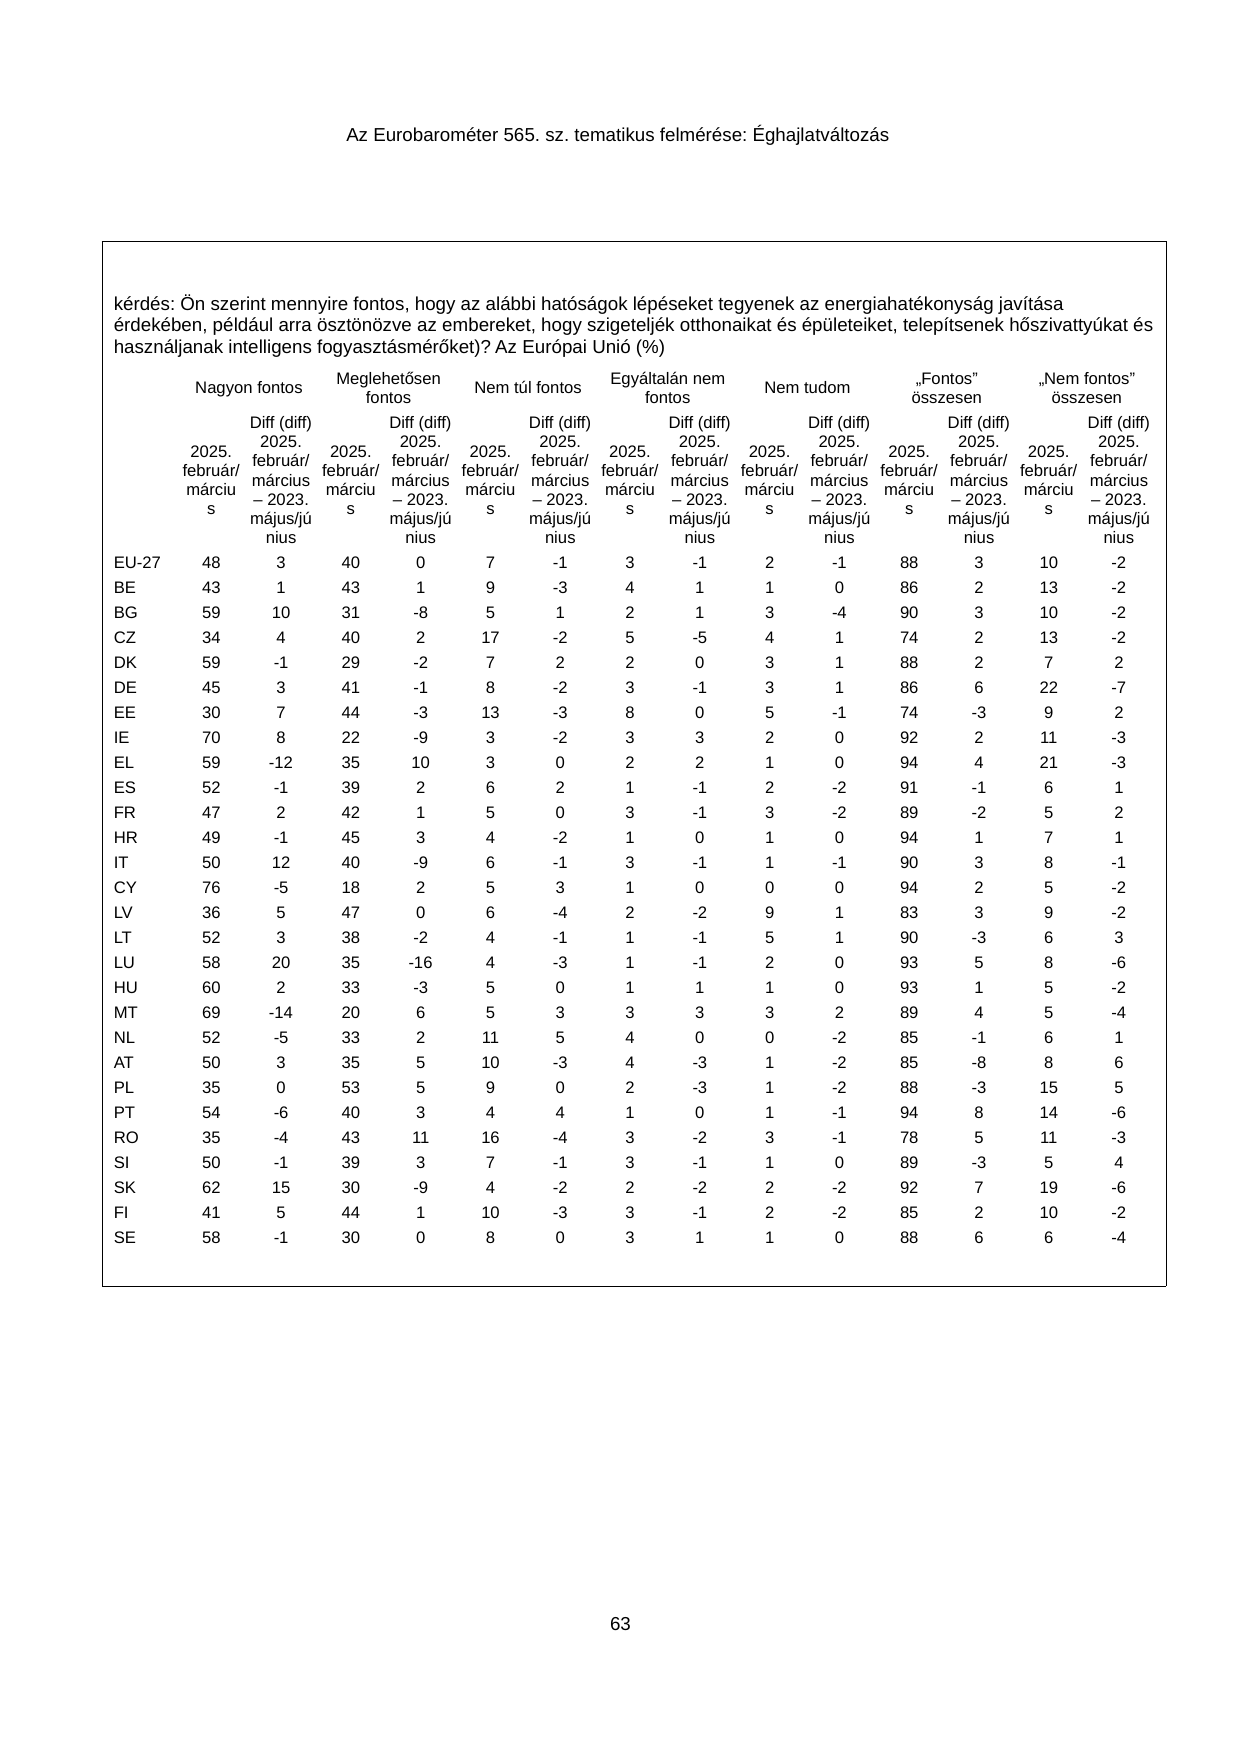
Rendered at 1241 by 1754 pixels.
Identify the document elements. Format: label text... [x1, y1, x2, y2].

table_cell LU [111, 950, 179, 975]
table_cell 59 [179, 750, 243, 775]
table_cell 4 [1081, 1150, 1157, 1175]
table_cell 3 [737, 600, 801, 625]
table_cell 1 [383, 800, 458, 825]
table_cell 85 [877, 1025, 941, 1050]
table_cell 3 [243, 1050, 318, 1075]
table_cell 42 [319, 800, 383, 825]
table_cell 4 [598, 1025, 662, 1050]
table_cell 6 [383, 1000, 458, 1025]
table_cell 0 [801, 875, 877, 900]
table_cell 2 [383, 1025, 458, 1050]
table_cell 8 [458, 1225, 522, 1250]
table_cell 4 [458, 1100, 522, 1125]
table_cell 0 [737, 1025, 801, 1050]
table_cell 12 [243, 850, 318, 875]
table_cell 6 [1016, 925, 1081, 950]
table_cell 90 [877, 850, 941, 875]
table_cell 1 [801, 900, 877, 925]
table_cell 3 [737, 1000, 801, 1025]
table_cell 2 [801, 1000, 877, 1025]
table_cell -3 [662, 1050, 737, 1075]
table_cell 1 [801, 650, 877, 675]
table_cell 6 [941, 675, 1016, 700]
table_cell -1 [662, 550, 737, 575]
table_cell -1 [662, 1150, 737, 1175]
table_cell 0 [662, 825, 737, 850]
table_cell CY [111, 875, 179, 900]
table_cell 15 [243, 1175, 318, 1200]
table_cell 8 [243, 725, 318, 750]
table_cell 0 [243, 1075, 318, 1100]
table_cell 4 [598, 575, 662, 600]
table_cell 89 [877, 800, 941, 825]
table_cell -12 [243, 750, 318, 775]
table_cell 39 [319, 775, 383, 800]
table_cell EU-27 [111, 550, 179, 575]
table_cell 4 [941, 1000, 1016, 1025]
table_cell 40 [319, 1100, 383, 1125]
table_cell -6 [1081, 1175, 1157, 1200]
table_cell 5 [458, 875, 522, 900]
table_cell AT [111, 1050, 179, 1075]
table_cell 69 [179, 1000, 243, 1025]
table_cell 3 [458, 725, 522, 750]
table_cell 5 [458, 800, 522, 825]
table_cell 1 [243, 575, 318, 600]
table_cell 3 [598, 1000, 662, 1025]
table_cell -2 [1081, 975, 1157, 1000]
table_cell 2 [941, 625, 1016, 650]
table_cell 0 [801, 750, 877, 775]
table_cell 45 [179, 675, 243, 700]
table_cell IE [111, 725, 179, 750]
table_cell 6 [458, 775, 522, 800]
table_cell 3 [941, 600, 1016, 625]
table_cell DK [111, 650, 179, 675]
table_cell -5 [243, 875, 318, 900]
table_cell 17 [458, 625, 522, 650]
table_cell 94 [877, 1100, 941, 1125]
table_cell 0 [662, 1100, 737, 1125]
table_cell 2 [243, 975, 318, 1000]
table_cell -7 [1081, 675, 1157, 700]
table_cell 0 [801, 950, 877, 975]
table_cell 2025. február/március [737, 410, 801, 550]
table_cell 3 [737, 675, 801, 700]
table_cell -3 [941, 925, 1016, 950]
table_cell 2 [662, 750, 737, 775]
table_cell 3 [598, 550, 662, 575]
table_cell 3 [662, 725, 737, 750]
table_cell -8 [383, 600, 458, 625]
table_cell 1 [737, 750, 801, 775]
table_cell 40 [319, 625, 383, 650]
table_cell 1 [598, 925, 662, 950]
table_cell 3 [598, 1225, 662, 1250]
table_cell 4 [941, 750, 1016, 775]
table_header kérdés: Ön szerint mennyire fontos, hogy az alábbi hatóságok lépéseket tegyenek az energiahatékonyság javítása érdekében, például arra ösztönözve az embereket, hogy szigeteljék otthonaikat és épületeiket, telepítsenek hőszivattyúkat és használjanak intelligens fogyasztásmérőket)? Az Európai Unió (%) [111, 284, 1157, 366]
table_cell 1 [801, 675, 877, 700]
table_cell 1 [598, 975, 662, 1000]
table_cell 88 [877, 1225, 941, 1250]
table_cell 31 [319, 600, 383, 625]
table_cell 0 [522, 975, 598, 1000]
table_cell 2 [941, 575, 1016, 600]
table_cell FI [111, 1200, 179, 1225]
table_cell 2 [598, 600, 662, 625]
table_cell 85 [877, 1050, 941, 1075]
table_cell 5 [458, 600, 522, 625]
table_cell LT [111, 925, 179, 950]
table_cell 6 [1016, 775, 1081, 800]
table_cell -3 [941, 1075, 1016, 1100]
table_cell 1 [941, 975, 1016, 1000]
table_cell 0 [522, 800, 598, 825]
table_cell LV [111, 900, 179, 925]
table_cell 7 [941, 1175, 1016, 1200]
table_cell -1 [522, 550, 598, 575]
table_cell 88 [877, 550, 941, 575]
table_cell SI [111, 1150, 179, 1175]
table_cell 41 [319, 675, 383, 700]
table_cell 8 [598, 700, 662, 725]
table_cell SK [111, 1175, 179, 1200]
table_cell -1 [243, 650, 318, 675]
table_cell 2 [598, 1075, 662, 1100]
table_cell -2 [522, 825, 598, 850]
table_cell 8 [1016, 950, 1081, 975]
table_cell „Nem fontos” összesen [1016, 366, 1157, 410]
table_cell 2 [737, 775, 801, 800]
table_cell 7 [458, 550, 522, 575]
table_cell -16 [383, 950, 458, 975]
table_cell 0 [522, 750, 598, 775]
table_cell 1 [383, 575, 458, 600]
table_cell 2 [1081, 800, 1157, 825]
table_cell 60 [179, 975, 243, 1000]
table_cell -9 [383, 725, 458, 750]
table_cell -1 [383, 675, 458, 700]
table_cell -6 [243, 1100, 318, 1125]
table_cell 1 [598, 875, 662, 900]
table_cell 29 [319, 650, 383, 675]
table_cell -3 [522, 575, 598, 600]
table_cell 3 [941, 900, 1016, 925]
table_cell 2025. február/március [179, 410, 243, 550]
table_cell 1 [662, 600, 737, 625]
table_cell 9 [737, 900, 801, 925]
table_cell 5 [941, 1125, 1016, 1150]
table_cell 4 [243, 625, 318, 650]
table_cell 3 [737, 1125, 801, 1150]
table_cell 6 [941, 1225, 1016, 1250]
table_cell 88 [877, 1075, 941, 1100]
table_cell 4 [598, 1050, 662, 1075]
table_cell 0 [737, 875, 801, 900]
table_cell -2 [383, 925, 458, 950]
table_cell 10 [383, 750, 458, 775]
table_cell 18 [319, 875, 383, 900]
table_cell 3 [598, 1150, 662, 1175]
table_cell 2 [598, 900, 662, 925]
table_cell -14 [243, 1000, 318, 1025]
table_cell 5 [243, 900, 318, 925]
table_cell 10 [1016, 550, 1081, 575]
table_cell 50 [179, 1150, 243, 1175]
table_cell 8 [1016, 1050, 1081, 1075]
table_cell 34 [179, 625, 243, 650]
table_cell 0 [383, 550, 458, 575]
table_cell 1 [598, 950, 662, 975]
table_cell [111, 410, 179, 550]
table_cell 8 [941, 1100, 1016, 1125]
table_cell 58 [179, 1225, 243, 1250]
table_cell 2 [737, 550, 801, 575]
table_cell EE [111, 700, 179, 725]
table_cell -6 [1081, 950, 1157, 975]
table_cell 2 [383, 775, 458, 800]
table_cell Diff (diff) 2025. február/március – 2023. május/június [801, 410, 877, 550]
table_cell -1 [243, 1150, 318, 1175]
table_cell 10 [243, 600, 318, 625]
table_cell 2 [598, 750, 662, 775]
table_cell 10 [1016, 1200, 1081, 1225]
table_cell -4 [522, 900, 598, 925]
table_cell 35 [319, 750, 383, 775]
table_cell -1 [662, 1200, 737, 1225]
table_cell 89 [877, 1150, 941, 1175]
table_cell 1 [801, 625, 877, 650]
table_cell 2 [737, 725, 801, 750]
table_cell 2025. február/március [458, 410, 522, 550]
table_cell -2 [801, 1200, 877, 1225]
table_cell -1 [1081, 850, 1157, 875]
table_cell 5 [1016, 1150, 1081, 1175]
table_cell -1 [662, 775, 737, 800]
table_cell -2 [1081, 875, 1157, 900]
table_cell 10 [1016, 600, 1081, 625]
table_cell 0 [801, 975, 877, 1000]
table_cell -2 [801, 775, 877, 800]
table_cell 45 [319, 825, 383, 850]
table_cell -4 [801, 600, 877, 625]
table_cell 13 [1016, 575, 1081, 600]
table_cell 83 [877, 900, 941, 925]
table_cell 0 [801, 825, 877, 850]
table_cell 5 [737, 925, 801, 950]
table_cell 93 [877, 950, 941, 975]
table_cell 40 [319, 850, 383, 875]
table_cell 2025. február/március [877, 410, 941, 550]
table_cell IT [111, 850, 179, 875]
table_cell Diff (diff) 2025. február/március – 2023. május/június [662, 410, 737, 550]
table_cell Diff (diff) 2025. február/március – 2023. május/június [941, 410, 1016, 550]
table_cell 78 [877, 1125, 941, 1150]
table_cell 76 [179, 875, 243, 900]
table_cell 8 [1016, 850, 1081, 875]
table_cell 90 [877, 600, 941, 625]
table_cell 6 [1016, 1225, 1081, 1250]
table_cell 6 [458, 900, 522, 925]
table_cell 1 [1081, 1025, 1157, 1050]
table_cell -3 [383, 700, 458, 725]
table_cell 3 [598, 1200, 662, 1225]
table_cell 2 [941, 650, 1016, 675]
table_cell 3 [383, 1150, 458, 1175]
table_cell 2025. február/március [319, 410, 383, 550]
table_cell 5 [1016, 875, 1081, 900]
table_cell 3 [243, 925, 318, 950]
table_cell PT [111, 1100, 179, 1125]
table_cell 44 [319, 700, 383, 725]
table_cell 0 [801, 575, 877, 600]
table_cell 5 [522, 1025, 598, 1050]
table_cell 15 [1016, 1075, 1081, 1100]
table_cell 2 [737, 1200, 801, 1225]
table_cell -3 [1081, 725, 1157, 750]
table_cell 3 [598, 1125, 662, 1150]
table_cell 3 [383, 825, 458, 850]
table_cell -5 [243, 1025, 318, 1050]
table_cell 1 [737, 825, 801, 850]
table_cell -2 [1081, 900, 1157, 925]
table_cell -2 [522, 725, 598, 750]
table_cell 0 [522, 1225, 598, 1250]
table_cell -1 [662, 850, 737, 875]
table_cell -3 [383, 975, 458, 1000]
table_cell 9 [458, 1075, 522, 1100]
table_cell -1 [662, 800, 737, 825]
table_cell 11 [458, 1025, 522, 1050]
table_cell 5 [1016, 1000, 1081, 1025]
table_cell 92 [877, 725, 941, 750]
table_cell -2 [1081, 625, 1157, 650]
table_cell Nem túl fontos [458, 366, 598, 410]
table_cell Diff (diff) 2025. február/március – 2023. május/június [243, 410, 318, 550]
table_cell -1 [801, 850, 877, 875]
table_cell 44 [319, 1200, 383, 1225]
table_cell 94 [877, 825, 941, 850]
table_cell Meglehetősen fontos [319, 366, 458, 410]
table_cell HR [111, 825, 179, 850]
table_cell 3 [737, 650, 801, 675]
table_cell 52 [179, 925, 243, 950]
table_cell -2 [1081, 550, 1157, 575]
table_cell 20 [319, 1000, 383, 1025]
table_cell 41 [179, 1200, 243, 1225]
table_cell -1 [801, 550, 877, 575]
table_cell 92 [877, 1175, 941, 1200]
table_cell 3 [243, 550, 318, 575]
table_cell 8 [458, 675, 522, 700]
table_cell 74 [877, 625, 941, 650]
table_cell -2 [662, 1175, 737, 1200]
table_cell 0 [662, 650, 737, 675]
table_cell 0 [662, 700, 737, 725]
table_cell 9 [458, 575, 522, 600]
table_cell 2025. február/március [598, 410, 662, 550]
table_cell 58 [179, 950, 243, 975]
table_cell 3 [522, 875, 598, 900]
table_cell -8 [941, 1050, 1016, 1075]
table_cell 89 [877, 1000, 941, 1025]
table_cell 5 [598, 625, 662, 650]
table_cell -1 [801, 1125, 877, 1150]
table_cell 2 [598, 650, 662, 675]
table_cell 6 [458, 850, 522, 875]
table_cell FR [111, 800, 179, 825]
table_cell -3 [941, 1150, 1016, 1175]
table_cell 4 [458, 1175, 522, 1200]
table_cell -2 [662, 1125, 737, 1150]
table_cell 3 [243, 675, 318, 700]
table_cell 50 [179, 850, 243, 875]
table_cell 21 [1016, 750, 1081, 775]
table_cell -2 [801, 800, 877, 825]
table_cell 4 [737, 625, 801, 650]
table_cell SE [111, 1225, 179, 1250]
table_cell 85 [877, 1200, 941, 1225]
table_cell 11 [383, 1125, 458, 1150]
table_cell 1 [598, 775, 662, 800]
table_cell 5 [383, 1050, 458, 1075]
table_cell -4 [1081, 1225, 1157, 1250]
table_cell 5 [737, 700, 801, 725]
table_cell 3 [522, 1000, 598, 1025]
table_cell RO [111, 1125, 179, 1150]
table_cell -2 [801, 1075, 877, 1100]
table_cell 3 [458, 750, 522, 775]
table_cell Diff (diff) 2025. február/március – 2023. május/június [1081, 410, 1157, 550]
table_cell 4 [458, 950, 522, 975]
table_cell 86 [877, 575, 941, 600]
table_cell BE [111, 575, 179, 600]
table_cell 11 [1016, 725, 1081, 750]
table_cell 1 [662, 975, 737, 1000]
table_cell -2 [383, 650, 458, 675]
table_cell 20 [243, 950, 318, 975]
table_cell Diff (diff) 2025. február/március – 2023. május/június [383, 410, 458, 550]
table_cell Nagyon fontos [179, 366, 318, 410]
table_cell -2 [522, 625, 598, 650]
table_cell 3 [598, 675, 662, 700]
table_cell 3 [383, 1100, 458, 1125]
table_cell 33 [319, 1025, 383, 1050]
table_cell 39 [319, 1150, 383, 1175]
table_cell 38 [319, 925, 383, 950]
table_cell 10 [458, 1200, 522, 1225]
table_cell -2 [801, 1175, 877, 1200]
table_cell 0 [522, 1075, 598, 1100]
table_cell 4 [458, 825, 522, 850]
table_cell -9 [383, 850, 458, 875]
table_cell 1 [801, 925, 877, 950]
table_cell 1 [737, 1150, 801, 1175]
table_cell 1 [737, 575, 801, 600]
table_cell -1 [801, 1100, 877, 1125]
table_cell -1 [522, 925, 598, 950]
table_cell 0 [383, 900, 458, 925]
table_cell 94 [877, 875, 941, 900]
table_cell CZ [111, 625, 179, 650]
table_cell 5 [243, 1200, 318, 1225]
table_cell 5 [458, 975, 522, 1000]
table_cell 49 [179, 825, 243, 850]
table_cell 22 [319, 725, 383, 750]
table_cell 2 [522, 650, 598, 675]
table_cell 43 [319, 575, 383, 600]
table_cell -1 [662, 675, 737, 700]
table_cell 0 [662, 875, 737, 900]
table_cell 11 [1016, 1125, 1081, 1150]
table_cell 94 [877, 750, 941, 775]
table_cell -3 [522, 700, 598, 725]
table_cell 3 [598, 725, 662, 750]
table_cell 9 [1016, 900, 1081, 925]
table_cell 2 [1081, 700, 1157, 725]
table_cell -1 [243, 825, 318, 850]
table_cell 0 [383, 1225, 458, 1250]
table_cell -1 [941, 775, 1016, 800]
table_cell 2 [243, 800, 318, 825]
table_cell 2025. február/március [1016, 410, 1081, 550]
table_cell 52 [179, 775, 243, 800]
table_cell -2 [801, 1025, 877, 1050]
table_cell 19 [1016, 1175, 1081, 1200]
table_cell 3 [598, 850, 662, 875]
table_cell 35 [179, 1075, 243, 1100]
table_cell 1 [737, 1075, 801, 1100]
table_cell 3 [941, 850, 1016, 875]
table_cell -1 [522, 1150, 598, 1175]
table_cell 35 [179, 1125, 243, 1150]
table_cell 1 [662, 575, 737, 600]
table_cell 2 [1081, 650, 1157, 675]
table_cell 1 [737, 850, 801, 875]
table_cell 48 [179, 550, 243, 575]
table_cell -4 [243, 1125, 318, 1150]
table_cell 13 [1016, 625, 1081, 650]
table_cell -3 [522, 1050, 598, 1075]
table_cell 1 [598, 1100, 662, 1125]
table_cell 43 [319, 1125, 383, 1150]
table_cell 2 [383, 875, 458, 900]
table_cell 52 [179, 1025, 243, 1050]
table_cell 2 [598, 1175, 662, 1200]
table_cell NL [111, 1025, 179, 1050]
table_cell -2 [801, 1050, 877, 1075]
table_cell 1 [737, 975, 801, 1000]
table_cell 74 [877, 700, 941, 725]
table_cell -3 [522, 950, 598, 975]
table_cell 3 [1081, 925, 1157, 950]
table_cell Diff (diff) 2025. február/március – 2023. május/június [522, 410, 598, 550]
table_cell 3 [737, 800, 801, 825]
table_cell 5 [1016, 975, 1081, 1000]
table_cell 7 [1016, 650, 1081, 675]
table_cell 2 [383, 625, 458, 650]
table_cell HU [111, 975, 179, 1000]
table_cell -3 [522, 1200, 598, 1225]
table_cell 91 [877, 775, 941, 800]
table_cell 6 [1081, 1050, 1157, 1075]
table_cell 0 [801, 1225, 877, 1250]
table_cell ES [111, 775, 179, 800]
table_cell 90 [877, 925, 941, 950]
table_cell -3 [1081, 1125, 1157, 1150]
table_cell 35 [319, 1050, 383, 1075]
table_cell 5 [1081, 1075, 1157, 1100]
table_cell 2 [737, 1175, 801, 1200]
table_cell 1 [1081, 825, 1157, 850]
table_cell Egyáltalán nem fontos [598, 366, 737, 410]
table_cell 7 [458, 650, 522, 675]
table_cell 47 [179, 800, 243, 825]
table_cell -2 [522, 675, 598, 700]
table_cell 33 [319, 975, 383, 1000]
table_cell 0 [801, 725, 877, 750]
table_cell PL [111, 1075, 179, 1100]
table_cell -2 [941, 800, 1016, 825]
table_cell -2 [1081, 600, 1157, 625]
table_cell 3 [941, 550, 1016, 575]
table_cell 35 [319, 950, 383, 975]
table_cell -1 [662, 925, 737, 950]
table_cell 30 [319, 1175, 383, 1200]
table_cell 10 [458, 1050, 522, 1075]
table_cell 4 [522, 1100, 598, 1125]
table_cell 16 [458, 1125, 522, 1150]
table_cell -2 [1081, 575, 1157, 600]
table_cell 6 [1016, 1025, 1081, 1050]
table_cell MT [111, 1000, 179, 1025]
table_cell -9 [383, 1175, 458, 1200]
table_cell 0 [801, 1150, 877, 1175]
table_cell 9 [1016, 700, 1081, 725]
table_cell 59 [179, 650, 243, 675]
table_cell 0 [662, 1025, 737, 1050]
table_cell 4 [458, 925, 522, 950]
table_cell 5 [1016, 800, 1081, 825]
table_cell 5 [383, 1075, 458, 1100]
table_cell 53 [319, 1075, 383, 1100]
table_cell 2 [941, 875, 1016, 900]
table_cell 93 [877, 975, 941, 1000]
table_cell -1 [662, 950, 737, 975]
table_cell 3 [598, 800, 662, 825]
table_cell 47 [319, 900, 383, 925]
table_cell -2 [522, 1175, 598, 1200]
table_cell -6 [1081, 1100, 1157, 1125]
table_cell 2 [941, 1200, 1016, 1225]
table_cell 22 [1016, 675, 1081, 700]
table_cell 30 [179, 700, 243, 725]
table_cell 7 [243, 700, 318, 725]
table_cell 1 [662, 1225, 737, 1250]
table_cell 50 [179, 1050, 243, 1075]
table_cell 30 [319, 1225, 383, 1250]
table_cell -4 [522, 1125, 598, 1150]
table_cell 1 [598, 825, 662, 850]
table_cell -2 [662, 900, 737, 925]
table_cell 5 [941, 950, 1016, 975]
table_cell BG [111, 600, 179, 625]
table_cell 2 [522, 775, 598, 800]
table_cell 1 [383, 1200, 458, 1225]
table_cell 1 [941, 825, 1016, 850]
table_cell 3 [662, 1000, 737, 1025]
table_cell -3 [941, 700, 1016, 725]
table_cell -4 [1081, 1000, 1157, 1025]
table_cell 1 [737, 1100, 801, 1125]
table_cell -3 [1081, 750, 1157, 775]
table_cell EL [111, 750, 179, 775]
table_cell 2 [941, 725, 1016, 750]
table_cell 62 [179, 1175, 243, 1200]
table_cell 7 [458, 1150, 522, 1175]
table_cell -1 [801, 700, 877, 725]
table_cell Nem tudom [737, 366, 877, 410]
table_cell 70 [179, 725, 243, 750]
table_cell -2 [1081, 1200, 1157, 1225]
table_cell 36 [179, 900, 243, 925]
table_cell -1 [243, 775, 318, 800]
table_cell 2 [737, 950, 801, 975]
table_cell -1 [243, 1225, 318, 1250]
table_cell 1 [737, 1050, 801, 1075]
table_cell 54 [179, 1100, 243, 1125]
table_cell 40 [319, 550, 383, 575]
table_cell 14 [1016, 1100, 1081, 1125]
table_cell 7 [1016, 825, 1081, 850]
table_cell 13 [458, 700, 522, 725]
table_cell -3 [662, 1075, 737, 1100]
table_cell 43 [179, 575, 243, 600]
table_cell 1 [737, 1225, 801, 1250]
table_cell 1 [1081, 775, 1157, 800]
table_cell „Fontos” összesen [877, 366, 1016, 410]
table_cell -1 [941, 1025, 1016, 1050]
table_cell 59 [179, 600, 243, 625]
table_cell 5 [458, 1000, 522, 1025]
table_cell -1 [522, 850, 598, 875]
table_cell 88 [877, 650, 941, 675]
table_cell -5 [662, 625, 737, 650]
table_cell 1 [522, 600, 598, 625]
table_cell DE [111, 675, 179, 700]
table_cell [111, 366, 179, 410]
table_cell 86 [877, 675, 941, 700]
